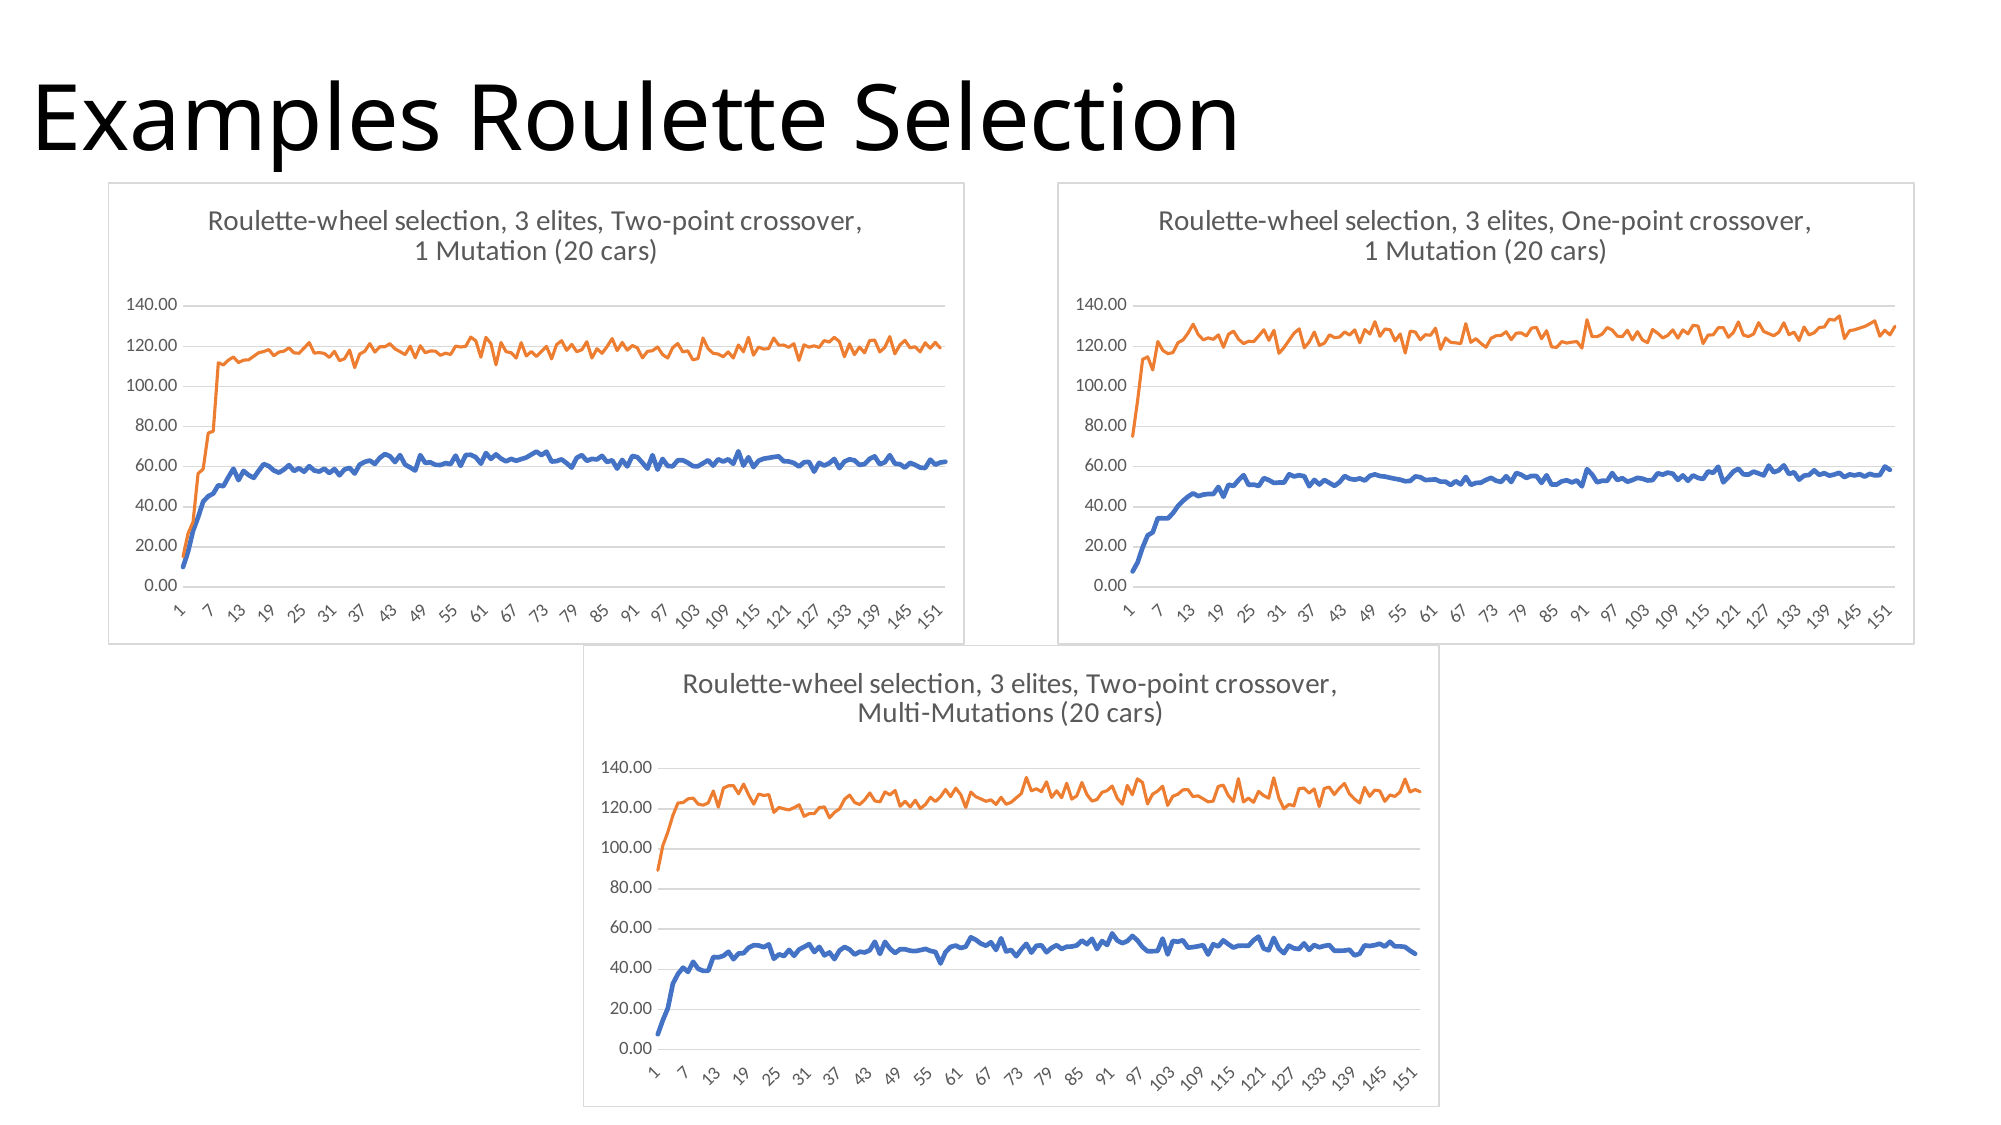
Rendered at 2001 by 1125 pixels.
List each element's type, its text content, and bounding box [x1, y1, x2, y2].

chart [107, 182, 1915, 1108]
title Examples Roulette Selection [15, 11, 1741, 230]
